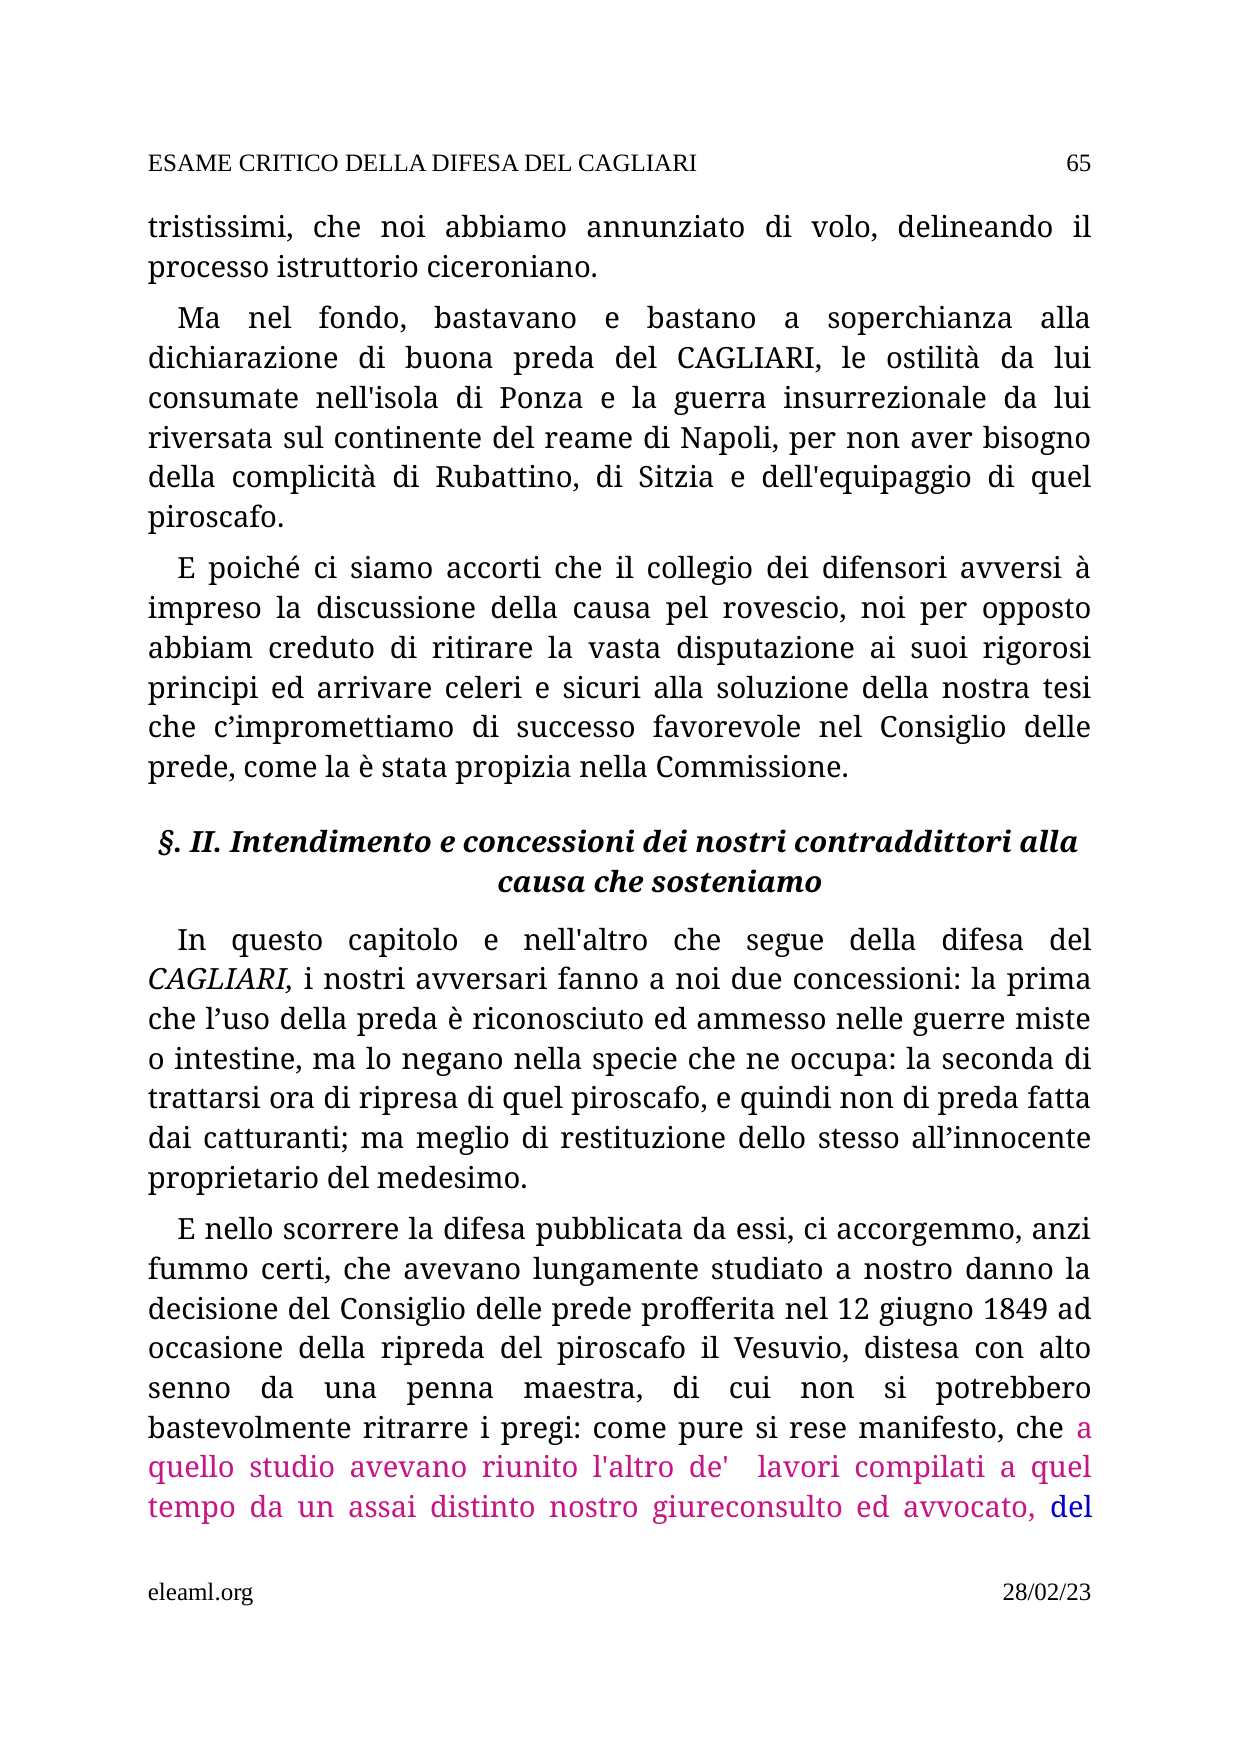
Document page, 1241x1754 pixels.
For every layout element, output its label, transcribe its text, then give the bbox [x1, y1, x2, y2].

text tristissimi, che noi abbiamo annunziato di volo, delineando il processo istruttorio ciceroniano. [148, 207, 1093, 286]
text Ma nel fondo, bastavano e bastano a soperchianza alla dichiarazione di buona preda del CAGLIARI, le ostilità da lui consumate nell'isola di Ponza e la guerra insurrezionale da lui riversata sul continente del reame di Napoli, per non aver bisogno della complicità di Rubattino, di Sitzia e dell'equipaggio di quel piroscafo. [148, 298, 1093, 536]
text E poiché ci siamo accorti che il collegio dei difensori avversi à impreso la discussione della causa pel rovescio, noi per opposto abbiam creduto di ritirare la vasta disputazione ai suoi rigorosi principi ed arrivare celeri e sicuri alla soluzione della nostra tesi che c’impromettiamo di successo favorevole nel Consiglio delle prede, come la è stata propizia nella Commissione. [148, 548, 1093, 786]
text E nello scorrere la difesa pubblicata da essi, ci accorgemmo, anzi fummo certi, che avevano lungamente studiato a nostro danno la decisione del Consiglio delle prede profferita nel 12 giugno 1849 ad occasione della ripreda del piroscafo il Vesuvio, distesa con alto senno da una penna maestra, di cui non si potrebbero bastevolmente ritrarre i pregi: come pure si rese manifesto, che a quello studio avevano riunito l'altro de' lavori compilati a quel tempo da un assai distinto nostro giureconsulto ed avvocato, del [148, 1209, 1093, 1526]
subtitle §. II. Intendimento e concessioni dei nostri contraddittori alla causa che sosteniamo [148, 821, 1093, 901]
text In questo capitolo e nell'altro che segue della difesa del CAGLIARI, i nostri avversari fanno a noi due concessioni: la prima che l’uso della preda è riconosciuto ed ammesso nelle guerre miste o intestine, ma lo negano nella specie che ne occupa: la seconda di trattarsi ora di ripresa di quel piroscafo, e quindi non di preda fatta dai catturanti; ma meglio di restituzione dello stesso all’innocente proprietario del medesimo. [148, 919, 1093, 1197]
